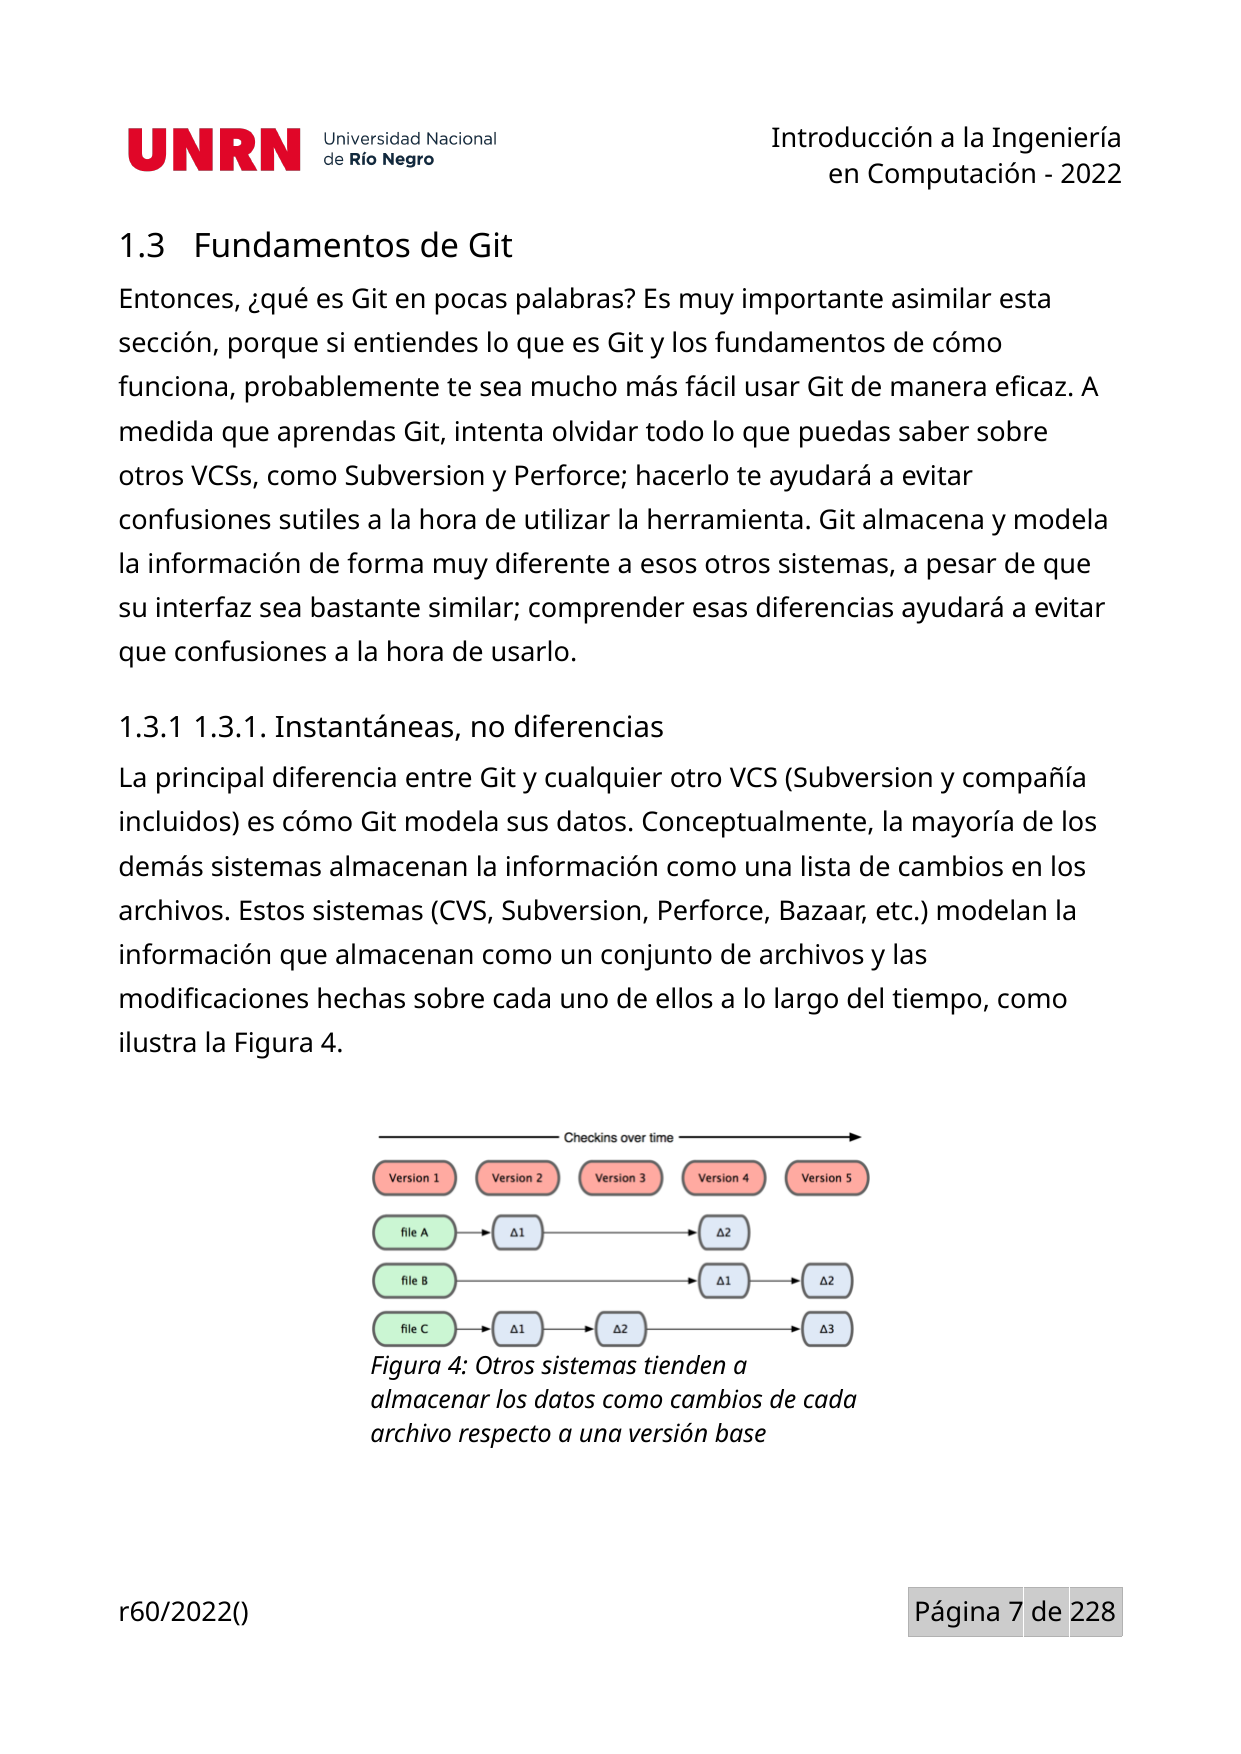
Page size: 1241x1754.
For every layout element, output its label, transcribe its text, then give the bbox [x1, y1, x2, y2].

subtitle Fundamentos de Git [118, 221, 1122, 267]
text La principal diferencia entre Git y cualquier otro VCS (Subversion y compañía incluidos) es cómo Git modela sus datos. Conceptualmente, la mayoría de los demás sistemas almacenan la información como una lista de cambios en los archivos. Estos sistemas (CVS, Subversion, Perforce, Bazaar, etc.) modelan la información que almacenan como un conjunto de archivos y las modificaciones hechas sobre cada uno de ellos a lo largo del tiempo, como ilustra la Figura 4. [118, 759, 1122, 1061]
picture [118, 118, 505, 180]
text Entonces, ¿qué es Git en pocas palabras? Es muy importante asimilar esta sección, porque si entiendes lo que es Git y los fundamentos de cómo funciona, probablemente te sea mucho más fácil usar Git de manera eficaz. A medida que aprendas Git, intenta olvidar todo lo que puedas saber sobre otros VCSs, como Subversion y Perforce; hacerlo te ayudará a evitar confusiones sutiles a la hora de utilizar la herramienta. Git almacena y modela la información de forma muy diferente a esos otros sistemas, a pesar de que su interfaz sea bastante similar; comprender esas diferencias ayudará a evitar que confusiones a la hora de usarlo. [118, 279, 1122, 670]
text Figura 4: Otros sistemas tienden a almacenar los datos como cambios de cada archivo respecto a una versión base [370, 1348, 870, 1449]
subtitle 1.3.1. Instantáneas, no diferencias [118, 706, 1122, 746]
picture [370, 1124, 870, 1348]
